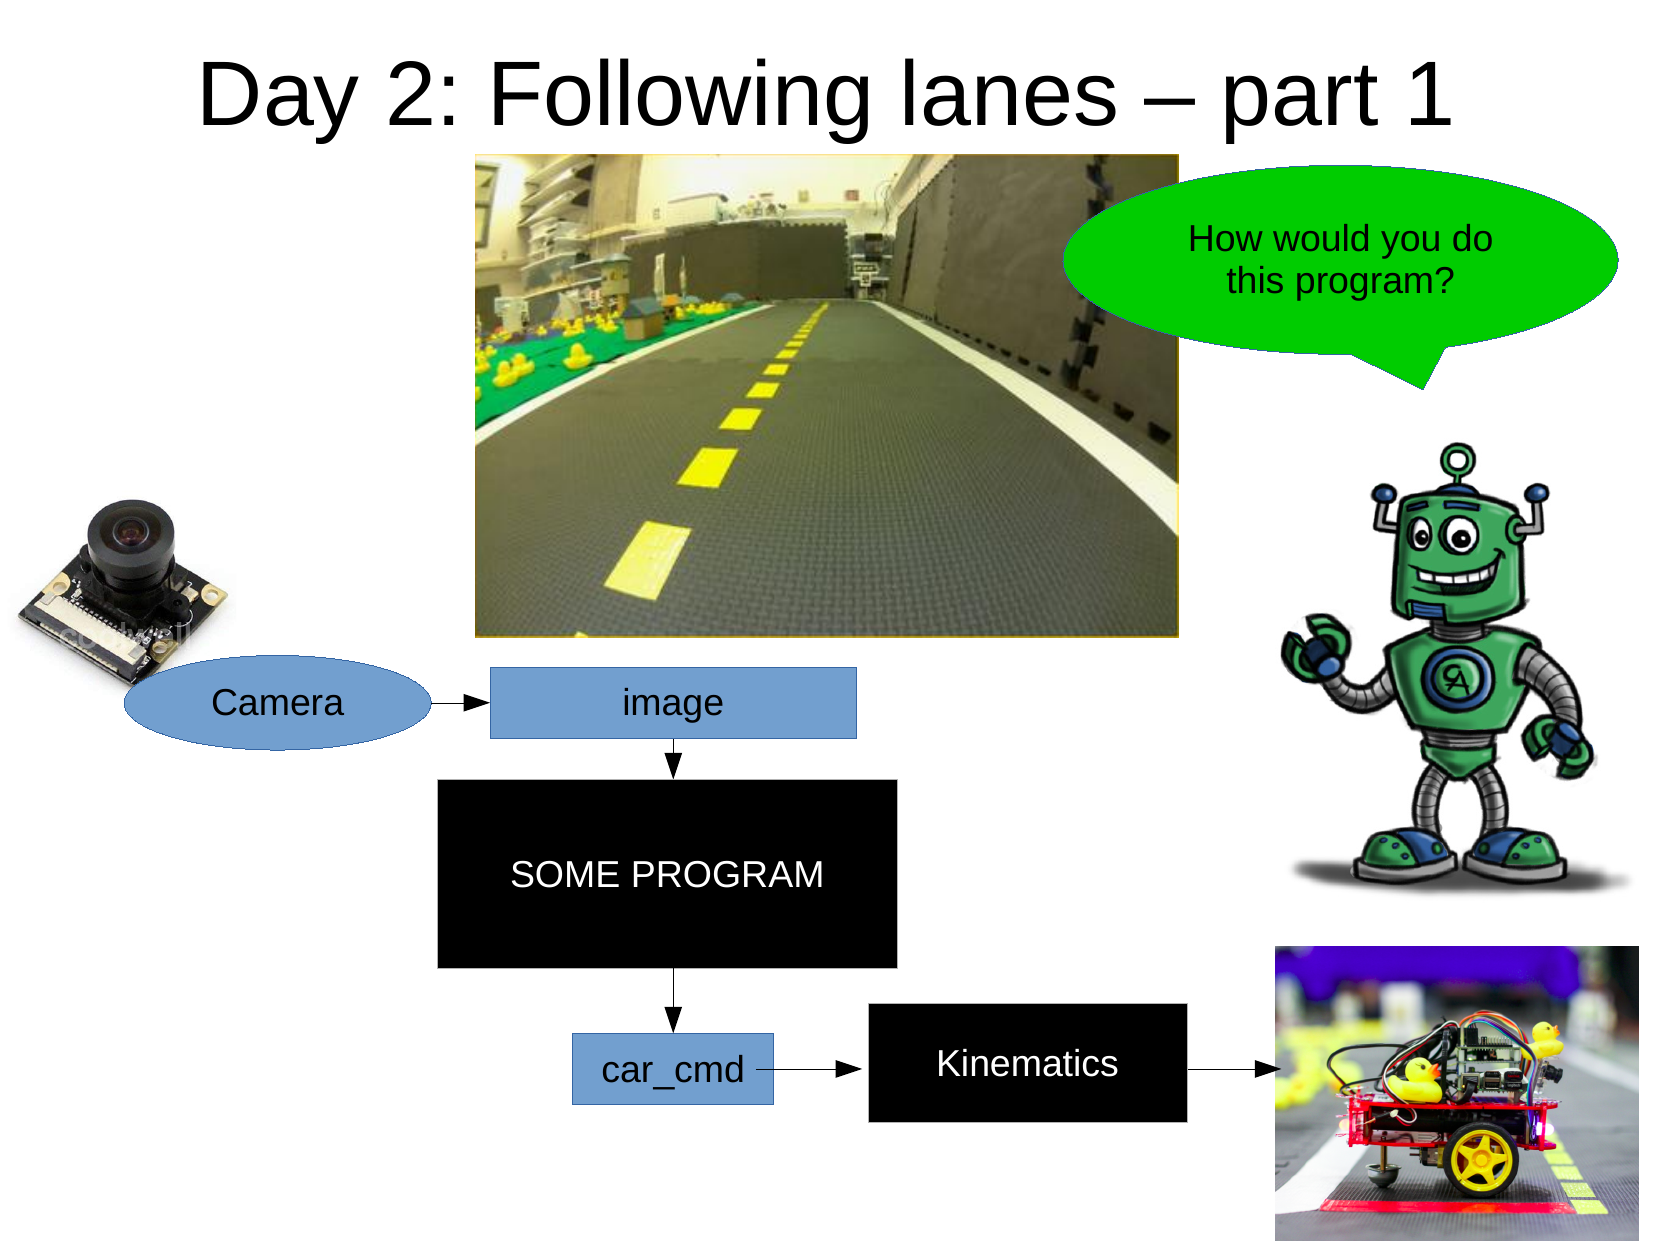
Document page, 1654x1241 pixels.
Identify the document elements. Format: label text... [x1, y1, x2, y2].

text_box car_cmd [572, 1033, 774, 1105]
text_box Kinematics [868, 1003, 1188, 1123]
text_box How would you do this program? [1062, 165, 1619, 390]
picture [1275, 946, 1639, 1241]
text_box image [490, 667, 857, 739]
picture [1262, 413, 1654, 915]
picture [7, 490, 237, 700]
text_box Camera [124, 655, 432, 751]
text_box SOME PROGRAM [437, 779, 898, 969]
picture [475, 198, 1179, 638]
title Day 2: Following lanes – part 1 [82, 0, 1571, 198]
